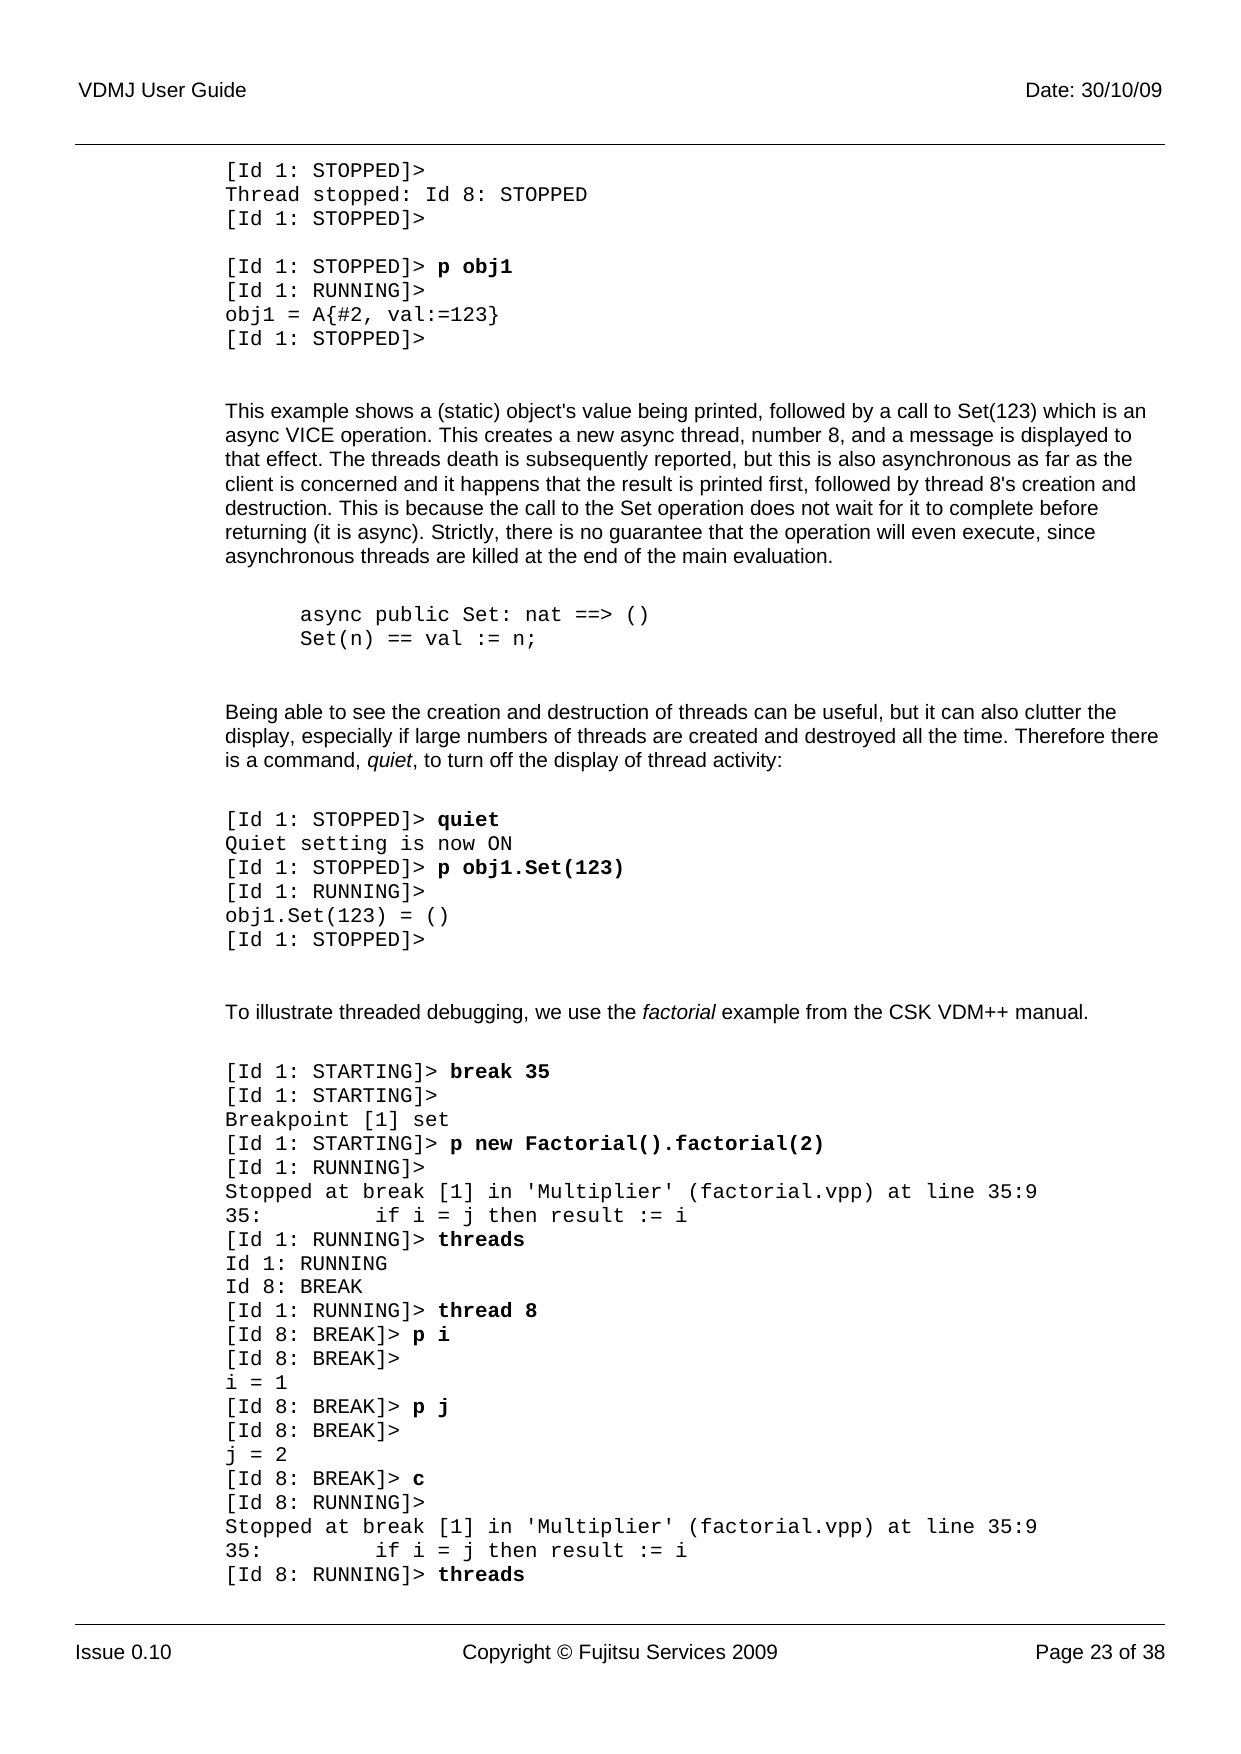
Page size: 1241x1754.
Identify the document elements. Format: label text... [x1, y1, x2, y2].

text [Id 1: RUNNING]> threads [225, 1228, 1165, 1252]
text [Id 1: RUNNING]> [225, 881, 1165, 904]
text Id 1: RUNNING [225, 1252, 1165, 1276]
text j = 2 [225, 1444, 1165, 1468]
text Quiet setting is now ON [225, 833, 1165, 857]
text [Id 1: STARTING]> p new Factorial().factorial(2) [225, 1133, 1165, 1157]
text [Id 8: RUNNING]> [225, 1492, 1165, 1516]
text [Id 1: STOPPED]> [225, 928, 1165, 952]
text [Id 1: STOPPED]> [225, 208, 1165, 232]
text Stopped at break [1] in 'Multiplier' (factorial.vpp) at line 35:9 [225, 1181, 1165, 1204]
text This example shows a (static) object's value being printed, followed by a call to Set(123) which is an async VICE operation. This creates a new async thread, number 8, and a message is displayed to that effect. The threads death is subsequently reported, but this is also asynchronous as far as the client is concerned and it happens that the result is printed first, followed by thread 8's creation and destruction. This is because the call to the Set operation does not wait for it to complete before returning (it is async). Strictly, there is no guarantee that the operation will even execute, since asynchronous threads are killed at the end of the main evaluation. [225, 399, 1165, 568]
text [Id 1: RUNNING]> [225, 279, 1165, 303]
text 35: if i = j then result := i [225, 1540, 1165, 1564]
text Being able to see the creation and destruction of threads can be useful, but it can also clutter the display, especially if large numbers of threads are created and destroyed all the time. Therefore there is a command, quiet, to turn off the display of thread activity: [225, 700, 1165, 772]
text [Id 8: BREAK]> p j [225, 1396, 1165, 1420]
text [Id 1: RUNNING]> thread 8 [225, 1300, 1165, 1324]
text [Id 8: BREAK]> c [225, 1468, 1165, 1492]
text Set(n) == val := n; [225, 628, 1165, 652]
text Thread stopped: Id 8: STOPPED [225, 184, 1165, 208]
text [Id 8: RUNNING]> threads [225, 1564, 1165, 1588]
text Breakpoint [1] set [225, 1109, 1165, 1133]
text obj1 = A{#2, val:=123} [225, 303, 1165, 327]
text [Id 1: RUNNING]> [225, 1157, 1165, 1181]
text Stopped at break [1] in 'Multiplier' (factorial.vpp) at line 35:9 [225, 1516, 1165, 1540]
text [Id 1: STOPPED]> p obj1 [225, 256, 1165, 279]
text [Id 1: STARTING]> [225, 1085, 1165, 1109]
text To illustrate threaded debugging, we use the factorial example from the CSK VDM++ manual. [225, 1000, 1165, 1024]
text 35: if i = j then result := i [225, 1204, 1165, 1228]
text [Id 1: STARTING]> break 35 [225, 1061, 1165, 1085]
text [Id 1: STOPPED]> quiet [225, 809, 1165, 833]
text i = 1 [225, 1372, 1165, 1396]
text async public Set: nat ==> () [225, 604, 1165, 628]
text [Id 1: STOPPED]> [225, 327, 1165, 351]
text [Id 1: STOPPED]> [225, 160, 1165, 184]
text Id 8: BREAK [225, 1276, 1165, 1300]
text obj1.Set(123) = () [225, 904, 1165, 928]
text [Id 1: STOPPED]> p obj1.Set(123) [225, 857, 1165, 881]
text [Id 8: BREAK]> p i [225, 1324, 1165, 1348]
text [Id 8: BREAK]> [225, 1348, 1165, 1372]
text [Id 8: BREAK]> [225, 1420, 1165, 1444]
